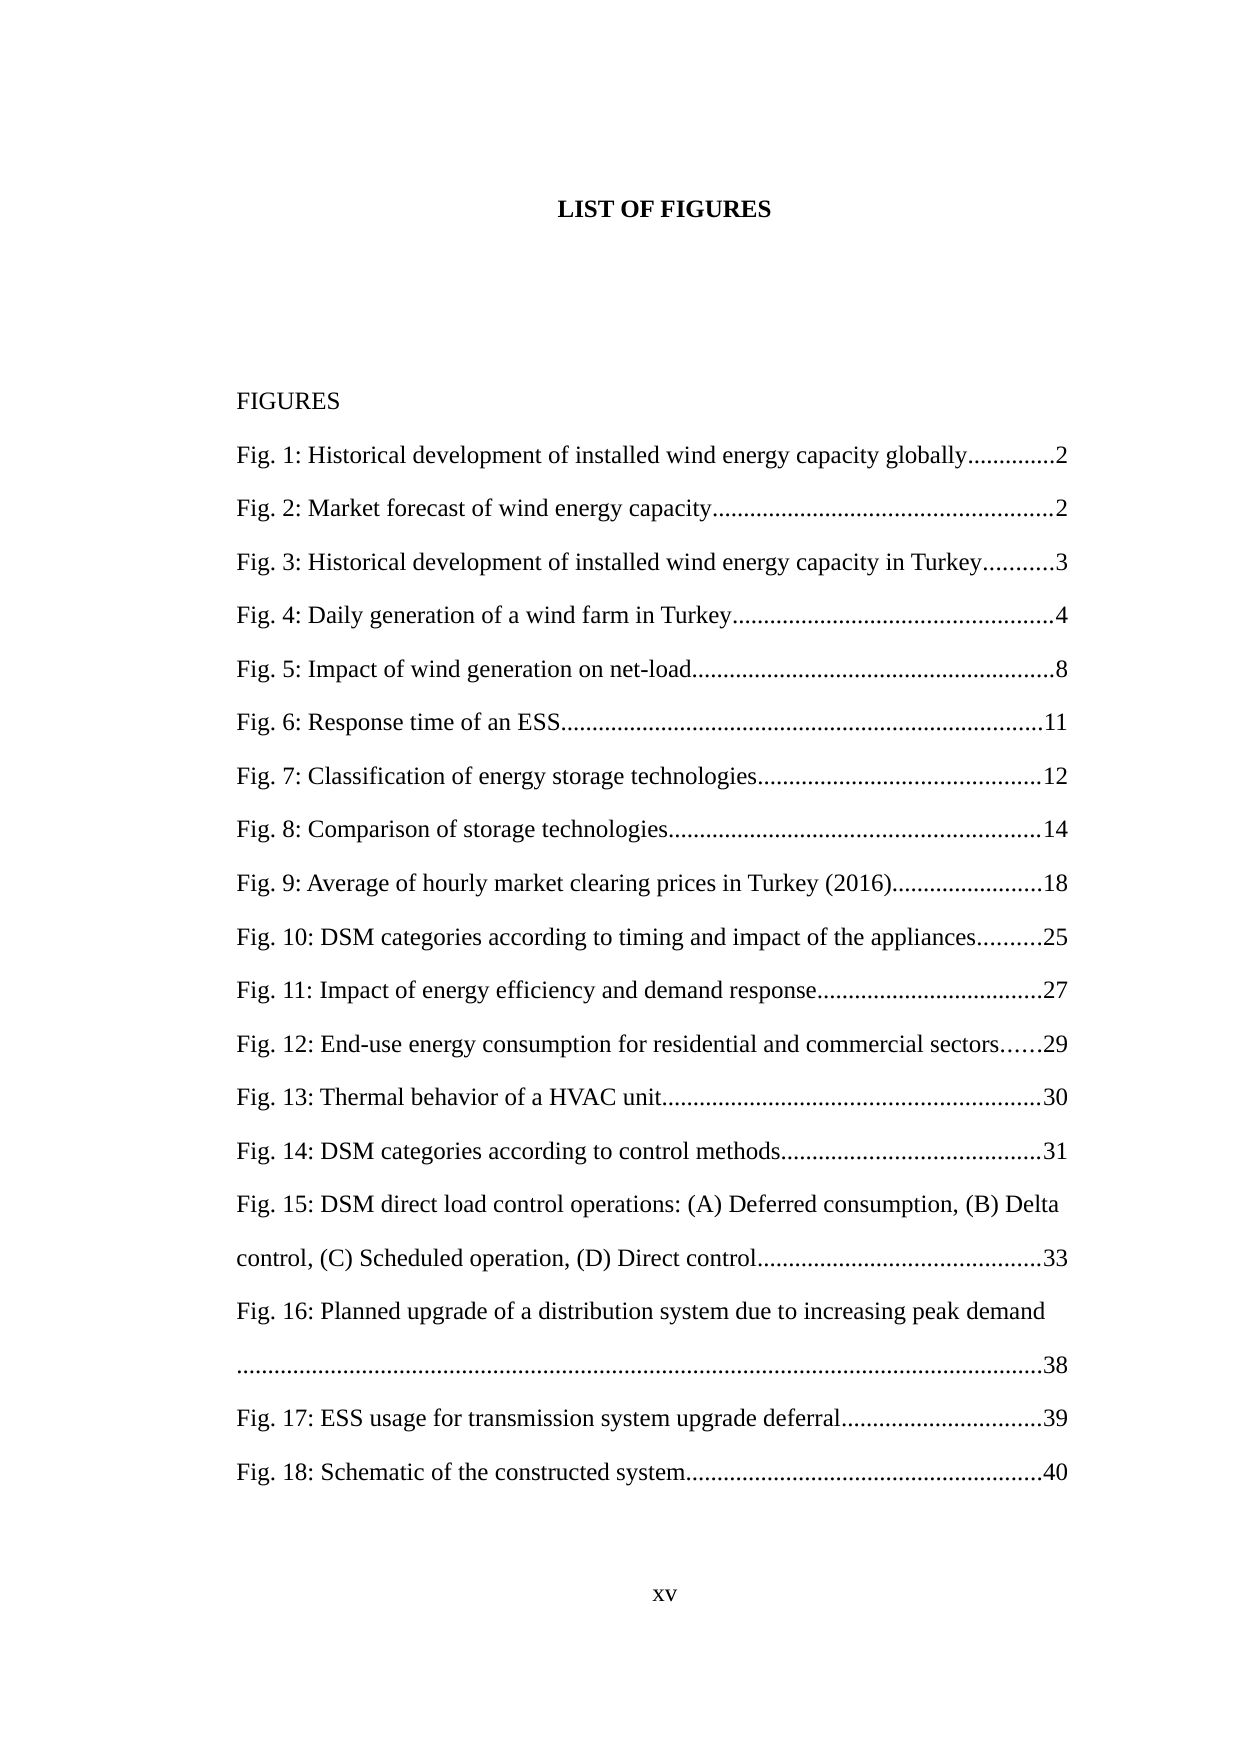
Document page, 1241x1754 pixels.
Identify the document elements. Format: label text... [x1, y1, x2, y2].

text Fig. 7: Classification of energy storage technologies 12 [236, 761, 1093, 790]
text 38 [236, 1350, 1093, 1379]
text Fig. 9: Average of hourly market clearing prices in Turkey (2016) 18 [236, 868, 1093, 897]
text Fig. 11: Impact of energy efficiency and demand response 27 [236, 975, 1093, 1004]
text Fig. 6: Response time of an ESS⁠ 11 [236, 707, 1093, 736]
text Fig. 1: Historical development of installed wind energy capacity globally⁠ 2 [236, 440, 1093, 468]
text Fig. 18: Schematic of the constructed system 40 [236, 1457, 1093, 1486]
text Fig. 2: Market forecast of wind energy capacity⁠ 2 [236, 493, 1093, 522]
text Fig. 16: Planned upgrade of a distribution system due to increasing peak demand [236, 1296, 1093, 1325]
text Fig. 12: End-use energy consumption for residential and commercial sectors 29 [236, 1029, 1093, 1057]
text Fig. 4: Daily generation of a wind farm in Turkey 4 [236, 600, 1093, 629]
text Fig. 17: ESS usage for transmission system upgrade deferral 39 [236, 1403, 1093, 1432]
text control, (C) Scheduled operation, (D) Direct control⁠ 33 [236, 1243, 1093, 1272]
text Fig. 8: Comparison of storage technologies 14 [236, 814, 1093, 843]
text Fig. 10: DSM categories according to timing and impact of the appliances 25 [236, 922, 1093, 950]
list LIST OF FIGURES [236, 194, 1093, 223]
text Fig. 15: DSM direct load control operations: (A) Deferred consumption, (B) Delta [236, 1189, 1093, 1218]
text FIGURES [236, 386, 1093, 415]
text Fig. 5: Impact of wind generation on net-load⁠ 8 [236, 654, 1093, 683]
text Fig. 13: Thermal behavior of a HVAC unit 30 [236, 1082, 1093, 1111]
text Fig. 14: DSM categories according to control methods 31 [236, 1136, 1093, 1164]
text Fig. 3: Historical development of installed wind energy capacity in Turkey⁠ 3 [236, 547, 1093, 576]
